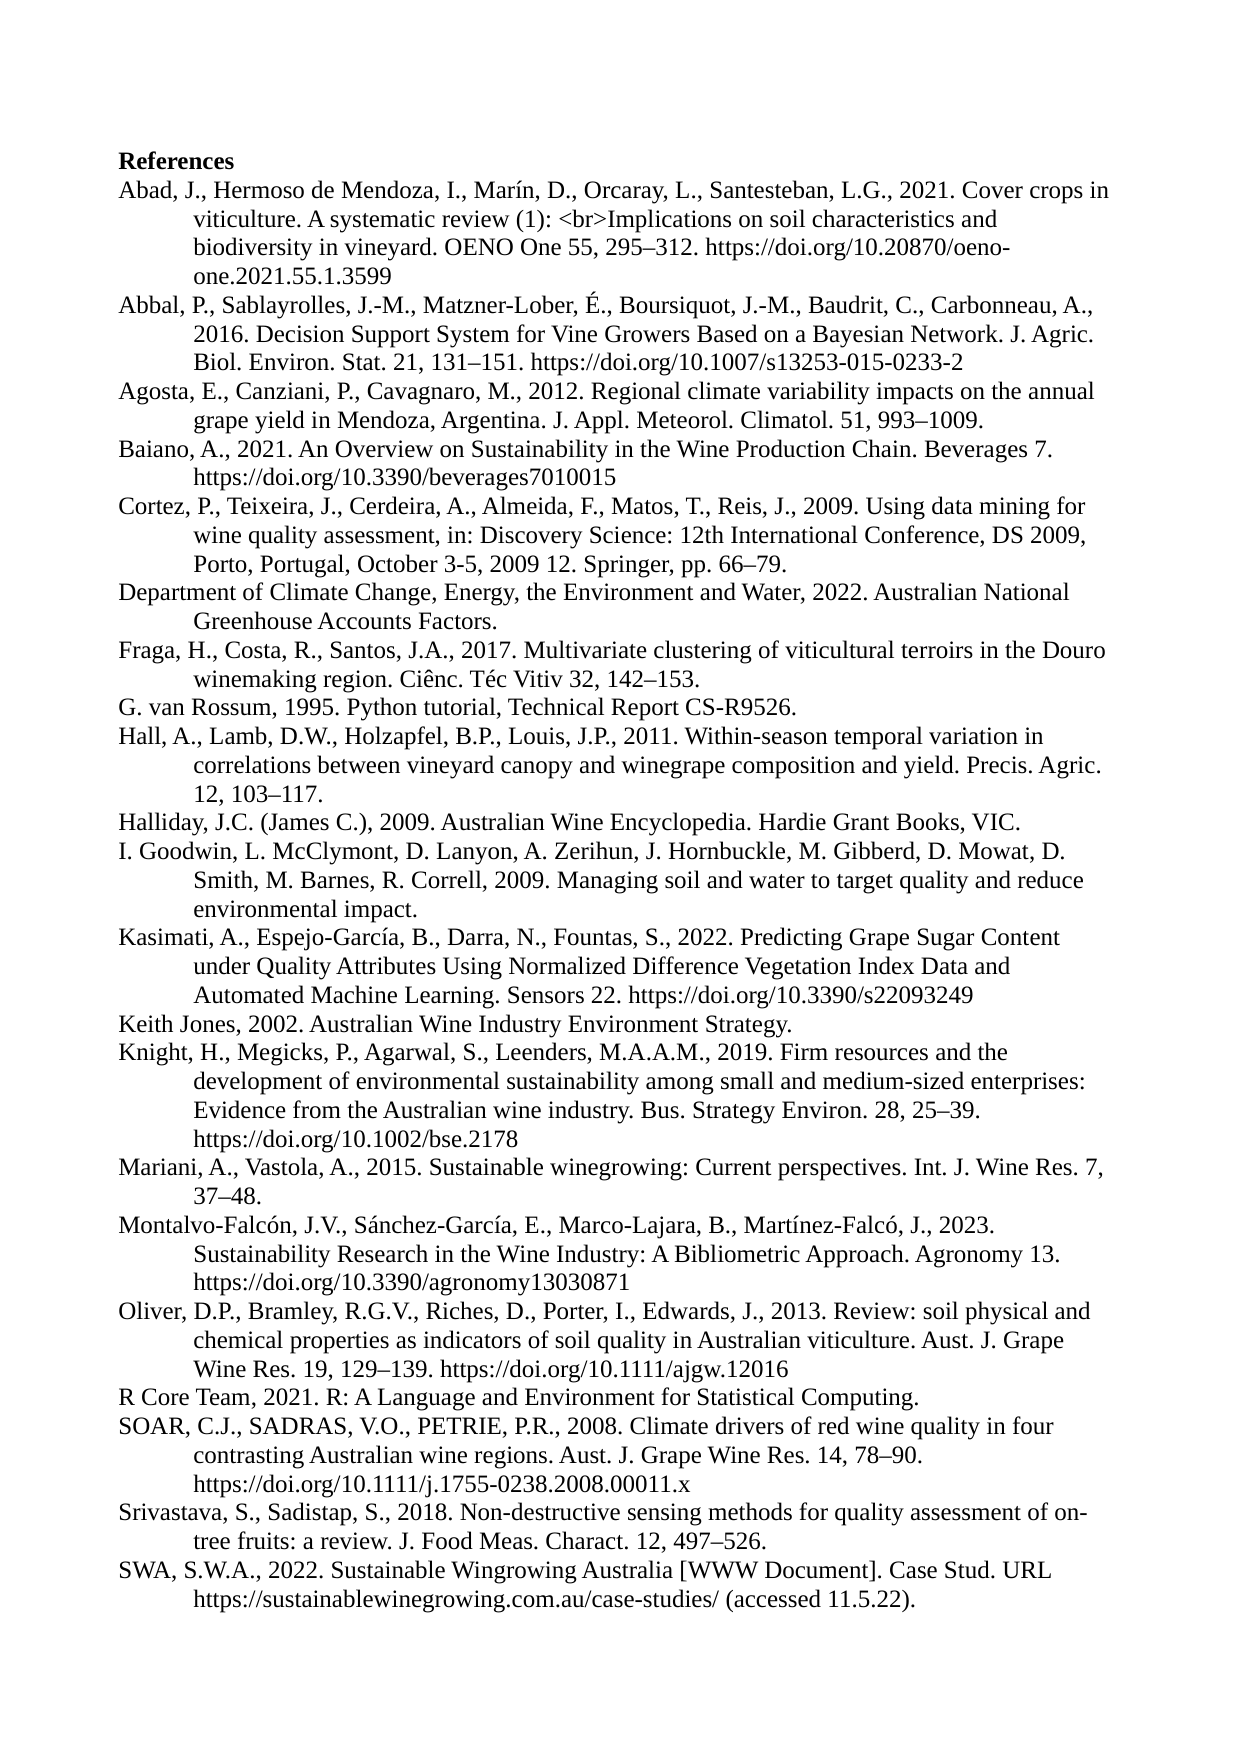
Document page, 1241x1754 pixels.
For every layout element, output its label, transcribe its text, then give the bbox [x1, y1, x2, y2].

text Mariani, A., Vastola, A., 2015. Sustainable winegrowing: Current perspectives. Int. J. Wine Res. 7, 37–48. [118, 1152, 1122, 1210]
text Keith Jones, 2002. Australian Wine Industry Environment Strategy. [118, 1009, 1122, 1037]
text Halliday, J.C. (James C.), 2009. Australian Wine Encyclopedia. Hardie Grant Books, VIC. [118, 807, 1122, 836]
text Fraga, H., Costa, R., Santos, J.A., 2017. Multivariate clustering of viticultural terroirs in the Douro winemaking region. Ciênc. Téc Vitiv 32, 142–153. [118, 635, 1122, 692]
text G. van Rossum, 1995. Python tutorial, Technical Report CS-R9526. [118, 692, 1122, 721]
text Baiano, A., 2021. An Overview on Sustainability in the Wine Production Chain. Beverages 7. https://doi.org/10.3390/beverages7010015 [118, 434, 1122, 491]
text Agosta, E., Canziani, P., Cavagnaro, M., 2012. Regional climate variability impacts on the annual grape yield in Mendoza, Argentina. J. Appl. Meteorol. Climatol. 51, 993–1009. [118, 376, 1122, 434]
text Kasimati, A., Espejo-García, B., Darra, N., Fountas, S., 2022. Predicting Grape Sugar Content under Quality Attributes Using Normalized Difference Vegetation Index Data and Automated Machine Learning. Sensors 22. https://doi.org/10.3390/s22093249 [118, 922, 1122, 1009]
text Srivastava, S., Sadistap, S., 2018. Non-destructive sensing methods for quality assessment of on-tree fruits: a review. J. Food Meas. Charact. 12, 497–526. [118, 1497, 1122, 1555]
list References [118, 146, 1122, 175]
text Cortez, P., Teixeira, J., Cerdeira, A., Almeida, F., Matos, T., Reis, J., 2009. Using data mining for wine quality assessment, in: Discovery Science: 12th International Conference, DS 2009, Porto, Portugal, October 3-5, 2009 12. Springer, pp. 66–79. [118, 491, 1122, 577]
text SWA, S.W.A., 2022. Sustainable Wingrowing Australia [WWW Document]. Case Stud. URL https://sustainablewinegrowing.com.au/case-studies/ (accessed 11.5.22). [118, 1555, 1122, 1612]
text Knight, H., Megicks, P., Agarwal, S., Leenders, M.A.A.M., 2019. Firm resources and the development of environmental sustainability among small and medium-sized enterprises: Evidence from the Australian wine industry. Bus. Strategy Environ. 28, 25–39. https://doi.org/10.1002/bse.2178 [118, 1037, 1122, 1152]
text R Core Team, 2021. R: A Language and Environment for Statistical Computing. [118, 1382, 1122, 1411]
text SOAR, C.J., SADRAS, V.O., PETRIE, P.R., 2008. Climate drivers of red wine quality in four contrasting Australian wine regions. Aust. J. Grape Wine Res. 14, 78–90. https://doi.org/10.1111/j.1755-0238.2008.00011.x [118, 1411, 1122, 1497]
text Oliver, D.P., Bramley, R.G.V., Riches, D., Porter, I., Edwards, J., 2013. Review: soil physical and chemical properties as indicators of soil quality in Australian viticulture. Aust. J. Grape Wine Res. 19, 129–139. https://doi.org/10.1111/ajgw.12016 [118, 1296, 1122, 1382]
text Abbal, P., Sablayrolles, J.-M., Matzner-Lober, É., Boursiquot, J.-M., Baudrit, C., Carbonneau, A., 2016. Decision Support System for Vine Growers Based on a Bayesian Network. J. Agric. Biol. Environ. Stat. 21, 131–151. https://doi.org/10.1007/s13253-015-0233-2 [118, 290, 1122, 376]
text Abad, J., Hermoso de Mendoza, I., Marín, D., Orcaray, L., Santesteban, L.G., 2021. Cover crops in viticulture. A systematic review (1): <br>Implications on soil characteristics and biodiversity in vineyard. OENO One 55, 295–312. https://doi.org/10.20870/oeno-one.2021.55.1.3599 [118, 175, 1122, 290]
text Montalvo-Falcón, J.V., Sánchez-García, E., Marco-Lajara, B., Martínez-Falcó, J., 2023. Sustainability Research in the Wine Industry: A Bibliometric Approach. Agronomy 13. https://doi.org/10.3390/agronomy13030871 [118, 1210, 1122, 1296]
text Hall, A., Lamb, D.W., Holzapfel, B.P., Louis, J.P., 2011. Within-season temporal variation in correlations between vineyard canopy and winegrape composition and yield. Precis. Agric. 12, 103–117. [118, 721, 1122, 807]
text Department of Climate Change, Energy, the Environment and Water, 2022. Australian National Greenhouse Accounts Factors. [118, 577, 1122, 635]
text I. Goodwin, L. McClymont, D. Lanyon, A. Zerihun, J. Hornbuckle, M. Gibberd, D. Mowat, D. Smith, M. Barnes, R. Correll, 2009. Managing soil and water to target quality and reduce environmental impact. [118, 836, 1122, 922]
